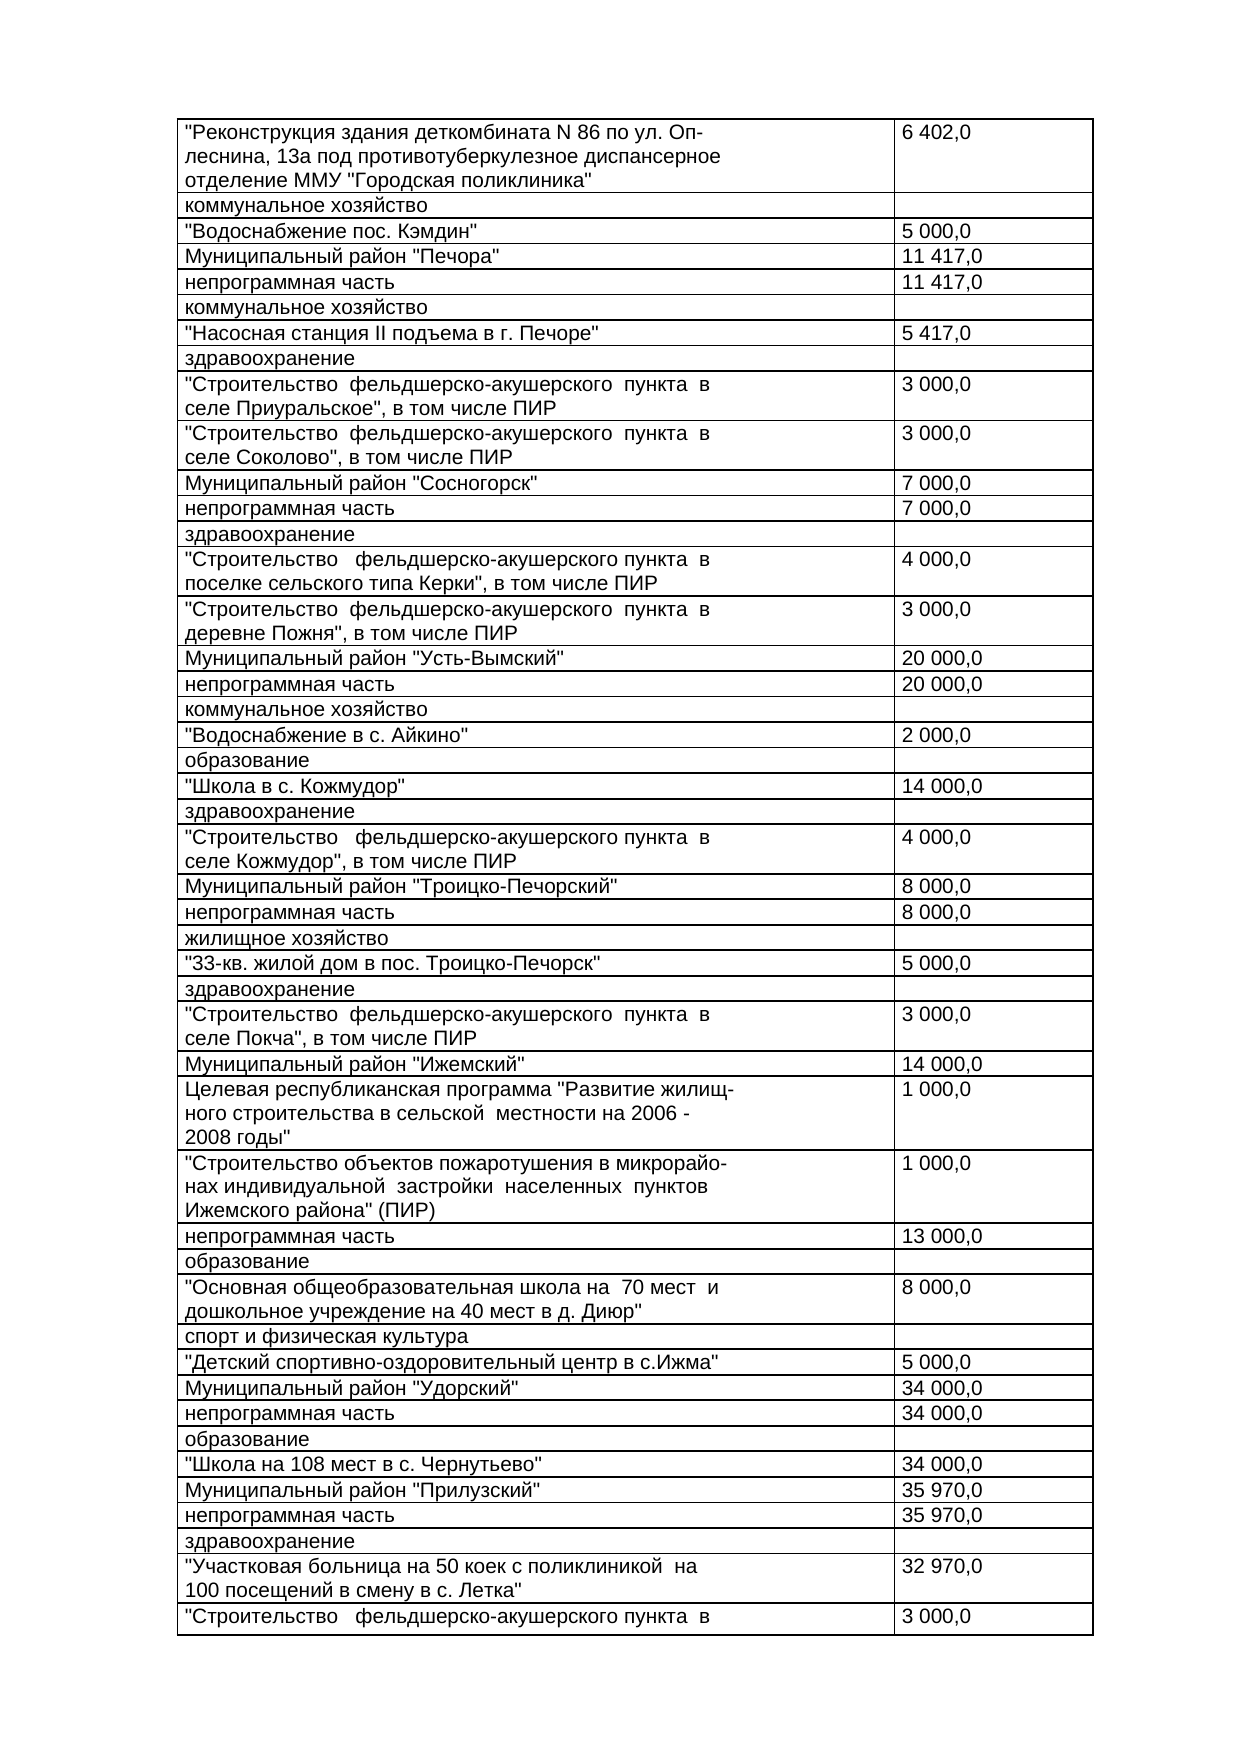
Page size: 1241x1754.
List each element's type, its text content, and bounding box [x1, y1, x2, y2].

table_cell [895, 295, 1092, 319]
table_cell [1094, 217, 1135, 243]
table_cell спорт и физическая культура [178, 1325, 894, 1348]
table_cell [1094, 1425, 1135, 1450]
table_cell здравоохранение [178, 800, 894, 823]
table_cell [895, 193, 1092, 217]
table_cell [1094, 696, 1135, 721]
table_cell "Насосная станция II подъема в г. Печоре" [178, 321, 894, 345]
table_cell "Детский спортивно-оздоровительный центр в с.Ижма" [178, 1350, 894, 1374]
table_cell [1094, 1527, 1135, 1552]
table_cell [1094, 1348, 1135, 1374]
table_cell непрограммная часть [178, 270, 894, 294]
table_cell 8 000,0 [895, 875, 1092, 898]
table_cell "Строительство фельдшерско-акушерского пункта в деревне Пожня", в том числе ПИР [178, 597, 894, 645]
table_cell [1094, 898, 1135, 924]
table_cell 35 970,0 [895, 1503, 1092, 1527]
table_cell 3 000,0 [895, 421, 1092, 469]
table_cell [1094, 823, 1135, 873]
table_cell [1094, 520, 1135, 546]
table_cell 34 000,0 [895, 1376, 1092, 1399]
table_cell [1094, 1399, 1135, 1425]
table_cell "Строительство фельдшерско-акушерского пункта в селе Кожмудор", в том числе ПИР [178, 825, 894, 873]
table_cell непрограммная часть [178, 1401, 894, 1425]
table_cell [1094, 1602, 1135, 1634]
table_cell [1094, 370, 1135, 420]
table_cell непрограммная часть [178, 672, 894, 696]
table_cell образование [178, 1427, 894, 1450]
table_cell [1094, 949, 1135, 975]
table_cell 2 000,0 [895, 723, 1092, 747]
table_cell [895, 1250, 1092, 1273]
table_cell [1094, 1222, 1135, 1248]
table_cell "Участковая больница на 50 коек с поликлиникой на 100 посещений в смену в с. Летка" [178, 1554, 894, 1602]
table_cell "33-кв. жилой дом в пос. Троицко-Печорск" [178, 951, 894, 975]
table_cell 3 000,0 [895, 1002, 1092, 1050]
table_cell 14 000,0 [895, 774, 1092, 798]
table_cell "Строительство фельдшерско-акушерского пункта в селе Покча", в том числе ПИР [178, 1002, 894, 1050]
table_cell жилищное хозяйство [178, 926, 894, 949]
table_cell [1094, 294, 1135, 319]
table_cell [1094, 1248, 1135, 1273]
table_cell "Основная общеобразовательная школа на 70 мест и дошкольное учреждение на 40 мест в д. Диюр" [178, 1275, 894, 1323]
table_cell [1094, 798, 1135, 823]
table_cell [1094, 721, 1135, 747]
table_cell 4 000,0 [895, 825, 1092, 873]
table_cell [1094, 645, 1135, 670]
table_cell "Водоснабжение пос. Кэмдин" [178, 219, 894, 243]
table_cell 13 000,0 [895, 1224, 1092, 1248]
table_cell "Реконструкция здания деткомбината N 86 по ул. Оп- леснина, 13а под противотуберкулезное диспансерное отделение ММУ "Городская поликлиника" [178, 120, 894, 192]
table_cell "Строительство фельдшерско-акушерского пункта в поселке сельского типа Керки", в том числе ПИР [178, 547, 894, 595]
table_cell 20 000,0 [895, 672, 1092, 696]
table_cell [1094, 1553, 1135, 1602]
table_cell 3 000,0 [895, 597, 1092, 645]
table_cell [1094, 772, 1135, 798]
table_cell [1094, 1476, 1135, 1501]
table_cell [1094, 670, 1135, 696]
table_cell [1094, 873, 1135, 898]
table_cell [1094, 1450, 1135, 1476]
table_cell "Строительство фельдшерско-акушерского пункта в селе Соколово", в том числе ПИР [178, 421, 894, 469]
table_cell непрограммная часть [178, 1503, 894, 1527]
table_cell [895, 522, 1092, 546]
table_cell непрограммная часть [178, 900, 894, 924]
table_cell [895, 926, 1092, 949]
table_cell 3 000,0 [895, 1604, 1092, 1634]
table_cell [1094, 192, 1135, 217]
table_cell Целевая республиканская программа "Развитие жилищ- ного строительства в сельской местности на 2006 - 2008 годы" [178, 1077, 894, 1149]
table_cell [1094, 1273, 1135, 1323]
table_cell Муниципальный район "Удорский" [178, 1376, 894, 1399]
table_cell коммунальное хозяйство [178, 193, 894, 217]
table_cell непрограммная часть [178, 1224, 894, 1248]
table_cell [895, 1529, 1092, 1552]
table_cell Муниципальный район "Троицко-Печорский" [178, 875, 894, 898]
table_cell здравоохранение [178, 977, 894, 1000]
table_cell [895, 800, 1092, 823]
table_cell здравоохранение [178, 522, 894, 546]
table_cell [1094, 1323, 1135, 1348]
table_cell [1094, 595, 1135, 645]
table_cell "Строительство объектов пожаротушения в микрорайо- нах индивидуальной застройки населенных пунктов Ижемского района" (ПИР) [178, 1151, 894, 1222]
table_cell "Школа в с. Кожмудор" [178, 774, 894, 798]
table_cell "Строительство фельдшерско-акушерского пункта в [178, 1604, 894, 1634]
table_cell [1094, 268, 1135, 294]
table_cell 20 000,0 [895, 646, 1092, 670]
table_cell 1 000,0 [895, 1077, 1092, 1149]
table_cell "Водоснабжение в с. Айкино" [178, 723, 894, 747]
table_cell Муниципальный район "Прилузский" [178, 1478, 894, 1501]
table_cell 32 970,0 [895, 1554, 1092, 1602]
table_cell 7 000,0 [895, 471, 1092, 495]
table_cell 11 417,0 [895, 270, 1092, 294]
table_cell 5 000,0 [895, 1350, 1092, 1374]
table_cell 3 000,0 [895, 372, 1092, 420]
table_cell [1094, 1000, 1135, 1050]
table_cell образование [178, 748, 894, 772]
table_cell [895, 1427, 1092, 1450]
table_cell [895, 977, 1092, 1000]
table_cell 34 000,0 [895, 1452, 1092, 1476]
table_cell 7 000,0 [895, 496, 1092, 520]
table_cell 35 970,0 [895, 1478, 1092, 1501]
table_cell [1094, 1374, 1135, 1399]
table_cell 5 417,0 [895, 321, 1092, 345]
table_cell непрограммная часть [178, 496, 894, 520]
table_cell [1094, 747, 1135, 772]
table_cell [1094, 495, 1135, 520]
table_cell [1094, 1075, 1135, 1149]
table_cell [1094, 319, 1135, 345]
table_cell коммунальное хозяйство [178, 697, 894, 721]
table_cell 8 000,0 [895, 900, 1092, 924]
table_cell [1094, 1149, 1135, 1222]
table_cell 5 000,0 [895, 951, 1092, 975]
table_cell [1094, 118, 1135, 192]
table_cell Муниципальный район "Ижемский" [178, 1052, 894, 1075]
table_cell 34 000,0 [895, 1401, 1092, 1425]
table_cell [1094, 469, 1135, 495]
table_cell Муниципальный район "Печора" [178, 244, 894, 268]
table_cell образование [178, 1250, 894, 1273]
table_cell Муниципальный район "Усть-Вымский" [178, 646, 894, 670]
table_cell [1094, 420, 1135, 469]
table_cell 5 000,0 [895, 219, 1092, 243]
table_cell здравоохранение [178, 346, 894, 370]
table_cell [1094, 924, 1135, 949]
table_cell [895, 346, 1092, 370]
table_cell 14 000,0 [895, 1052, 1092, 1075]
table_cell "Строительство фельдшерско-акушерского пункта в селе Приуральское", в том числе ПИР [178, 372, 894, 420]
table_cell коммунальное хозяйство [178, 295, 894, 319]
table_cell [1094, 975, 1135, 1000]
table_cell 4 000,0 [895, 547, 1092, 595]
table_cell [895, 697, 1092, 721]
table_cell [1094, 1501, 1135, 1527]
table_cell [895, 748, 1092, 772]
table_cell [1094, 546, 1135, 595]
table_cell 8 000,0 [895, 1275, 1092, 1323]
table_cell [1094, 345, 1135, 370]
table_cell Муниципальный район "Сосногорск" [178, 471, 894, 495]
table_cell 1 000,0 [895, 1151, 1092, 1222]
table_cell здравоохранение [178, 1529, 894, 1552]
table_cell 6 402,0 [895, 120, 1092, 192]
table_cell [1094, 243, 1135, 268]
table_cell "Школа на 108 мест в с. Чернутьево" [178, 1452, 894, 1476]
table_cell [1094, 1050, 1135, 1075]
table_cell [895, 1325, 1092, 1348]
table_cell 11 417,0 [895, 244, 1092, 268]
